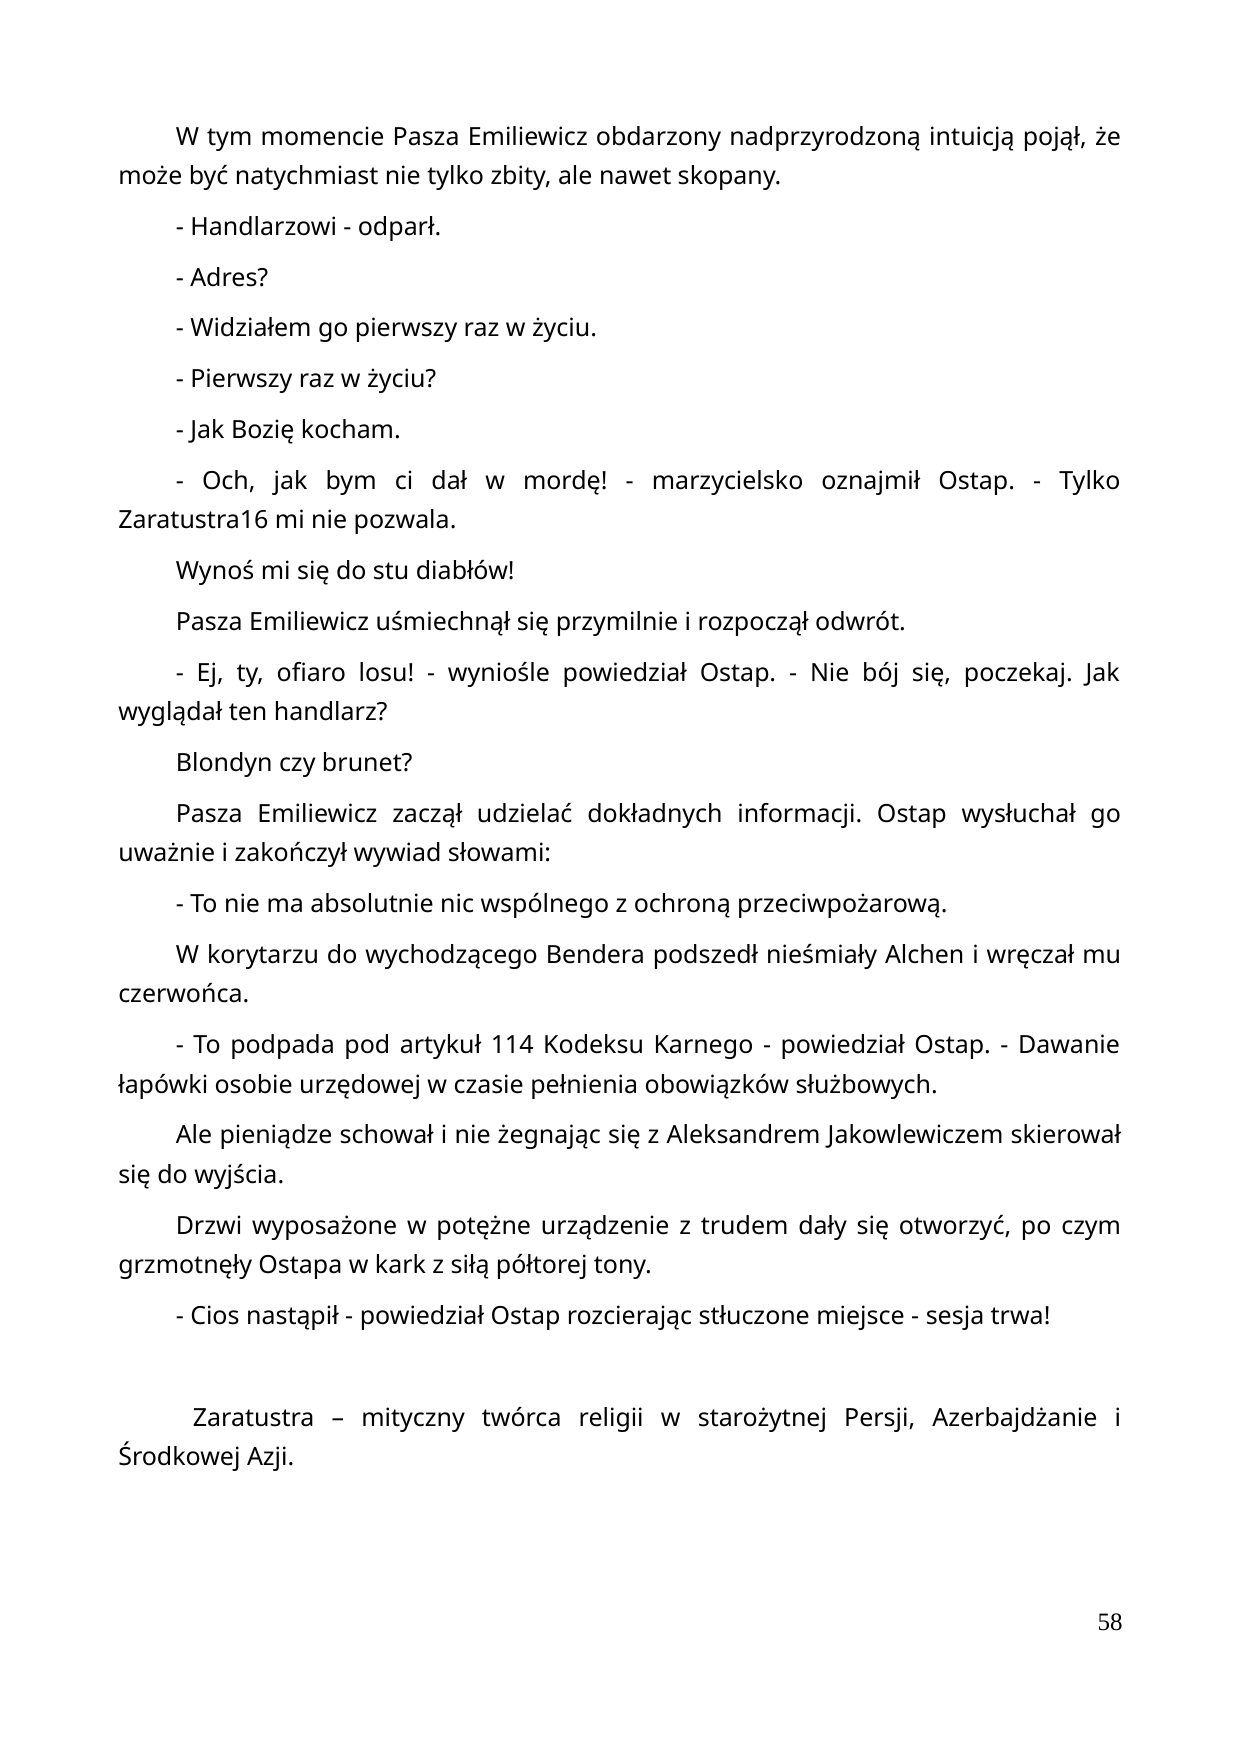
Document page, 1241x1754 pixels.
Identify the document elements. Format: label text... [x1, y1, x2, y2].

text - Handlarzowi - odparł. [118, 208, 1122, 242]
text W korytarzu do wychodzącego Bendera podszedł nieśmiały Alchen i wręczał mu czerwońca. [118, 937, 1122, 1010]
text Pasza Emiliewicz zaczął udzielać dokładnych informacji. Ostap wysłuchał go uważnie i zakończył wywiad słowami: [118, 796, 1122, 869]
text - Widziałem go pierwszy raz w życiu. [118, 310, 1122, 344]
text Wynoś mi się do stu diabłów! [118, 553, 1122, 587]
text Blondyn czy brunet? [118, 745, 1122, 779]
text W tym momencie Pasza Emiliewicz obdarzony nadprzyrodzoną intuicją pojął, że może być natychmiast nie tylko zbity, ale nawet skopany. [118, 118, 1122, 191]
text - Pierwszy raz w życiu? [118, 361, 1122, 395]
text - Cios nastąpił - powiedział Ostap rozcierając stłuczone miejsce - sesja trwa! [118, 1297, 1122, 1331]
text Zaratustra – mityczny twórca religii w starożytnej Persji, Azerbajdżanie i Środkowej Azji. [118, 1399, 1122, 1472]
text Drzwi wyposażone w potężne urządzenie z trudem dały się otworzyć, po czym grzmotnęły Ostapa w kark z siłą półtorej tony. [118, 1207, 1122, 1281]
text - Ej, ty, ofiaro losu! - wyniośle powiedział Ostap. - Nie bój się, poczekaj. Jak wyglądał ten handlarz? [118, 655, 1122, 728]
text Pasza Emiliewicz uśmiechnął się przymilnie i rozpoczął odwrót. [118, 604, 1122, 638]
text Ale pieniądze schował i nie żegnając się z Aleksandrem Jakowlewiczem skierował się do wyjścia. [118, 1117, 1122, 1190]
text - Jak Bozię kocham. [118, 412, 1122, 446]
text - To podpada pod artykuł 114 Kodeksu Karnego - powiedział Ostap. - Dawanie łapówki osobie urzędowej w czasie pełnienia obowiązków służbowych. [118, 1027, 1122, 1100]
text - Och, jak bym ci dał w mordę! - marzycielsko oznajmił Ostap. - Tylko Zaratustra16 mi nie pozwala. [118, 463, 1122, 536]
text - To nie ma absolutnie nic wspólnego z ochroną przeciwpożarową. [118, 886, 1122, 920]
text - Adres? [118, 259, 1122, 293]
